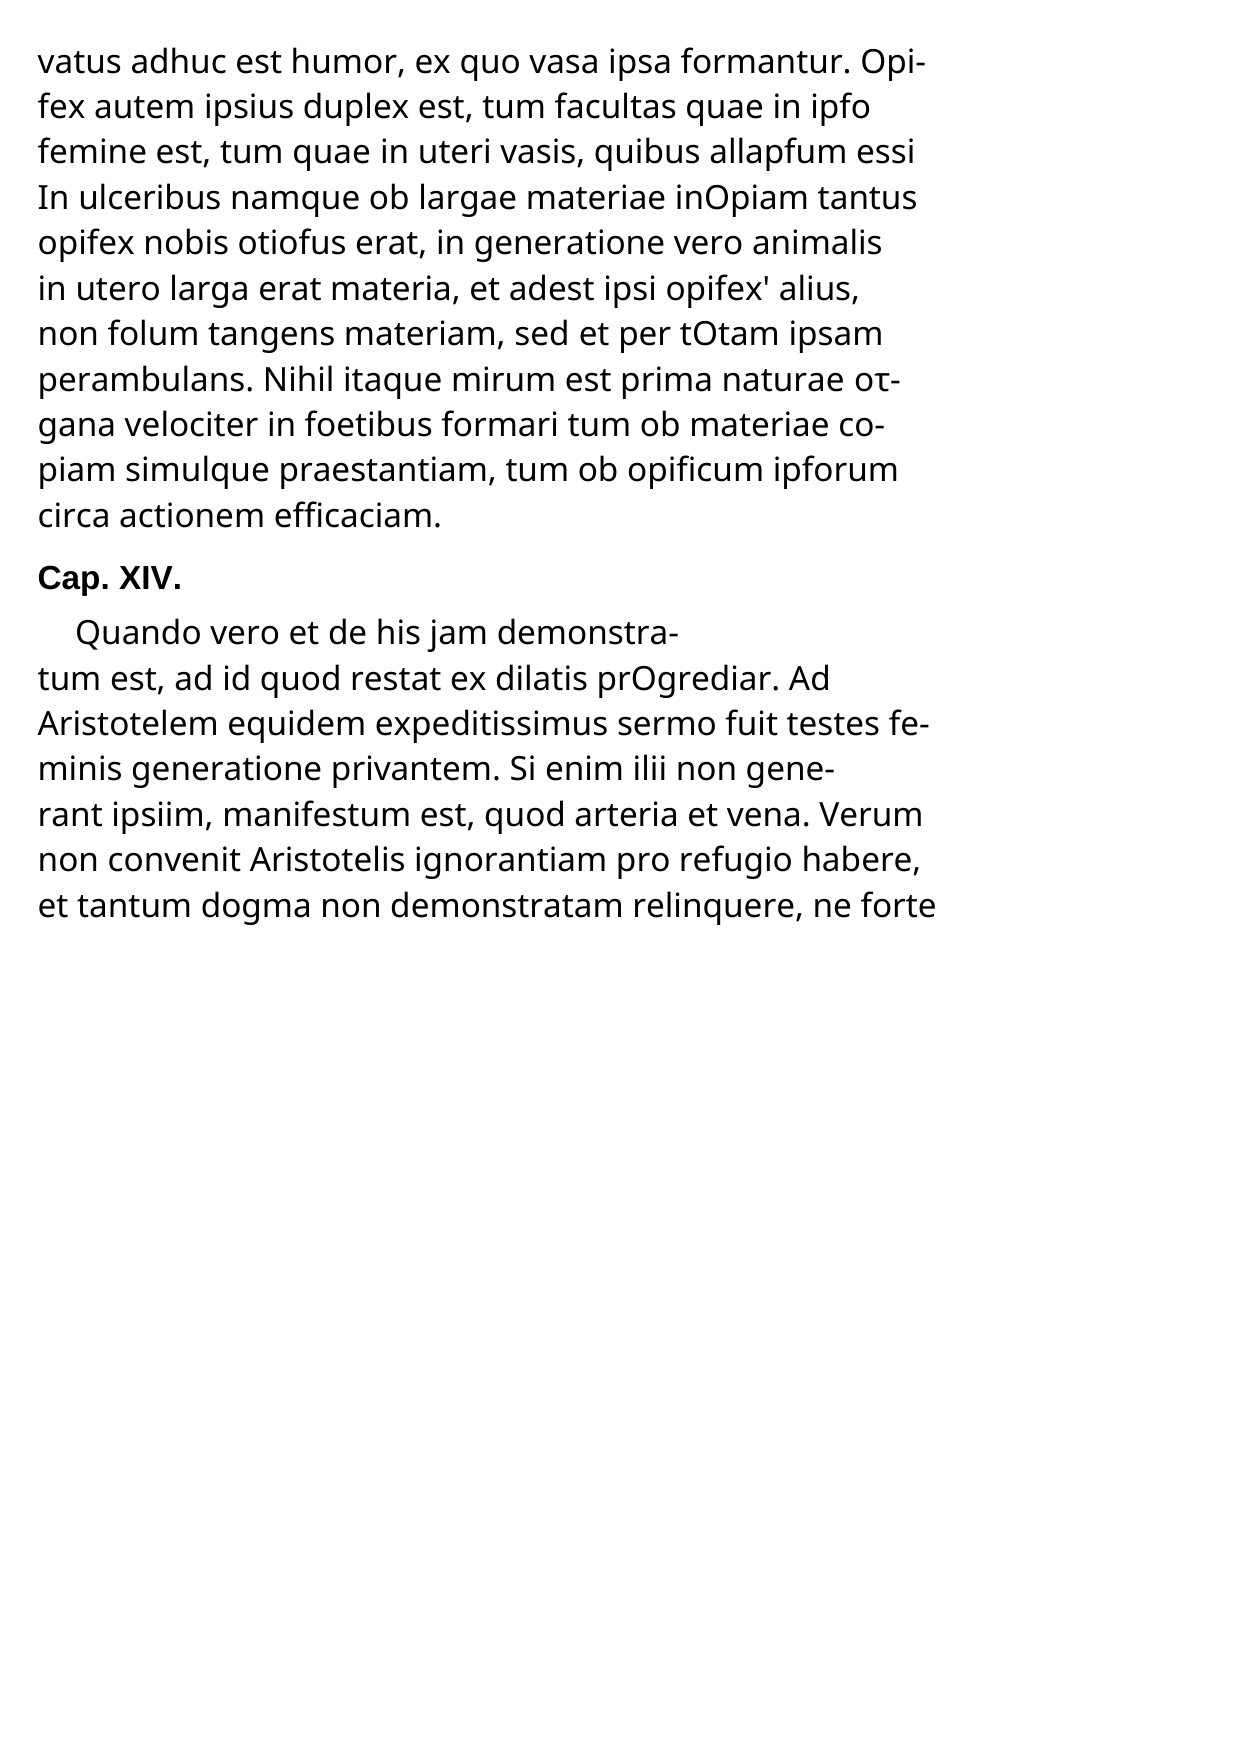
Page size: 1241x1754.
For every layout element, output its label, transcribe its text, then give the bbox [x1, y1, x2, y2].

text Quando vero et de his jam demonstra- tum est, ad id quod restat ex dilatis prOgrediar. Ad Aristotelem equidem expeditissimus sermo fuit testes fe- minis generatione privantem. Si enim ilii non gene- rant ipsiim, manifestum est, quod arteria et vena. Verum non convenit Aristotelis ignorantiam pro refugio habere, et tantum dogma non demonstratam relinquere, ne forte [37, 609, 1203, 927]
text vatus adhuc est humor, ex quo vasa ipsa formantur. Opi- fex autem ipsius duplex est, tum facultas quae in ipfo femine est, tum quae in uteri vasis, quibus allapfum essi In ulceribus namque ob largae materiae inOpiam tantus opifex nobis otiofus erat, in generatione vero animalis in utero larga erat materia, et adest ipsi opifex' alius, non folum tangens materiam, sed et per tOtam ipsam perambulans. Nihil itaque mirum est prima naturae οτ- gana velociter in foetibus formari tum ob materiae co- piam simulque praestantiam, tum ob opificum ipforum circa actionem efficaciam. [37, 37, 1203, 537]
subtitle Cap. XIV. [37, 558, 1203, 596]
